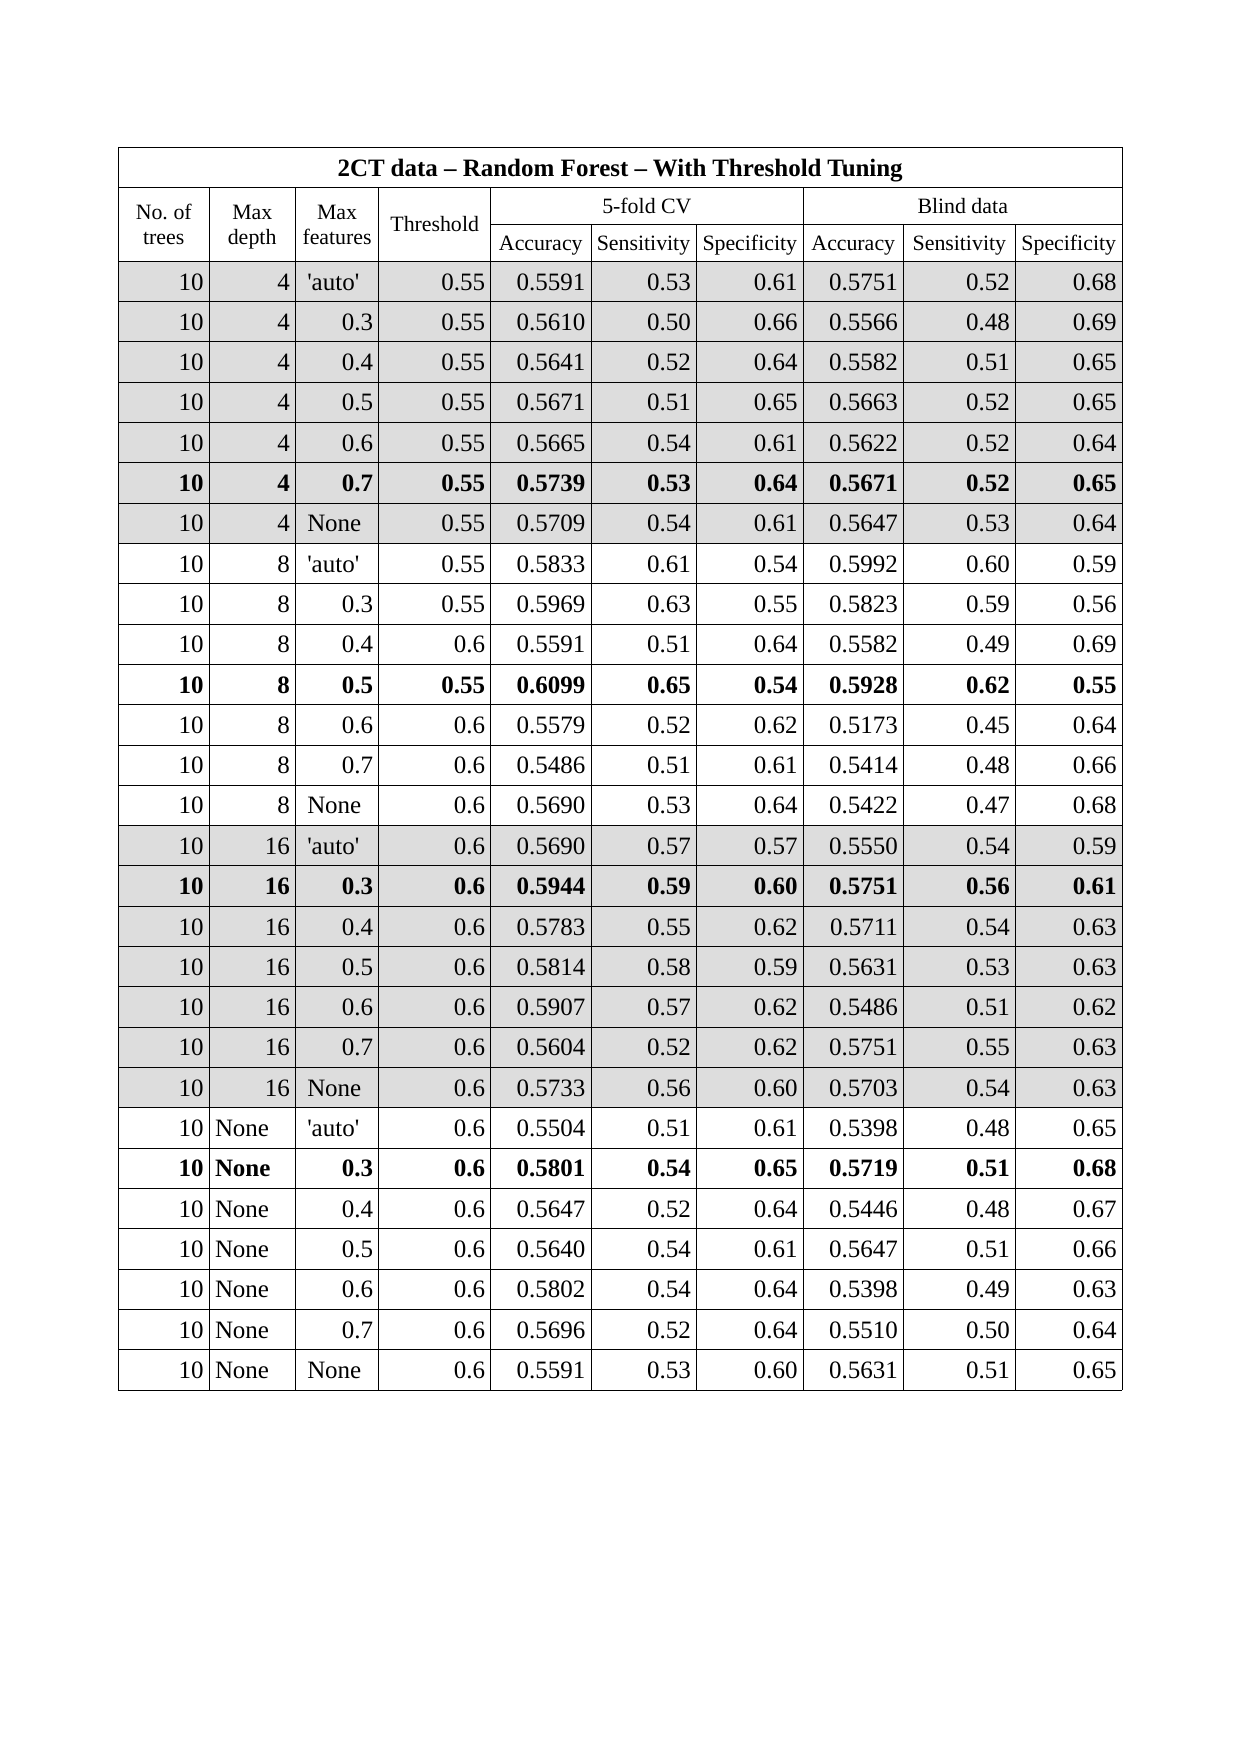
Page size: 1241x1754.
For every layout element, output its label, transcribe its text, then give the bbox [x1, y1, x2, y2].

table_cell None [296, 1068, 378, 1107]
table_cell 0.69 [1016, 625, 1122, 664]
table_cell 0.61 [592, 544, 696, 583]
table_cell 10 [119, 262, 209, 301]
table_cell 0.61 [697, 746, 803, 785]
table_cell 0.5640 [491, 1229, 591, 1268]
table_cell 0.5783 [491, 907, 591, 946]
table_cell 0.54 [592, 423, 696, 462]
table_cell 0.56 [1016, 584, 1122, 623]
table_cell 'auto' [296, 262, 378, 301]
table_cell 0.61 [697, 1229, 803, 1268]
table_cell 0.64 [697, 786, 803, 825]
table_cell 0.65 [1016, 342, 1122, 382]
table_cell 0.61 [697, 423, 803, 462]
table_cell 0.5690 [491, 826, 591, 865]
table_cell 0.64 [1016, 1310, 1122, 1349]
table_cell 0.56 [904, 866, 1015, 906]
table_cell 8 [210, 625, 295, 664]
table_cell 0.53 [904, 947, 1015, 986]
table_cell 8 [210, 746, 295, 785]
table_cell None [210, 1350, 295, 1389]
table_cell 0.6 [296, 1270, 378, 1309]
table_cell 0.5751 [804, 262, 903, 301]
table_cell 0.59 [1016, 826, 1122, 865]
table_cell 0.51 [904, 1229, 1015, 1268]
table_cell 0.3 [296, 866, 378, 906]
table_cell 16 [210, 947, 295, 986]
table_cell 0.65 [697, 1149, 803, 1188]
table_cell 0.5703 [804, 1068, 903, 1107]
table_cell 0.53 [592, 262, 696, 301]
table_cell 0.52 [904, 463, 1015, 503]
table_cell 4 [210, 423, 295, 462]
table_cell 4 [210, 302, 295, 341]
table_cell 0.51 [904, 342, 1015, 382]
table_cell 0.5663 [804, 383, 903, 422]
table_cell 0.48 [904, 1189, 1015, 1228]
table_cell 0.68 [1016, 786, 1122, 825]
table_cell 'auto' [296, 826, 378, 865]
table_cell 16 [210, 826, 295, 865]
table_cell 4 [210, 383, 295, 422]
table_cell 0.5622 [804, 423, 903, 462]
table_cell 0.6 [379, 1229, 490, 1268]
table_cell 0.61 [697, 1108, 803, 1148]
table_cell 0.64 [1016, 705, 1122, 744]
table_cell 0.69 [1016, 302, 1122, 341]
table_cell 10 [119, 705, 209, 744]
table_cell 0.54 [592, 1270, 696, 1309]
table_cell 0.63 [1016, 947, 1122, 986]
table_cell 0.6 [296, 423, 378, 462]
table_cell 0.59 [1016, 544, 1122, 583]
table_cell 0.55 [379, 342, 490, 382]
table_cell Sensitivity [592, 225, 696, 261]
table_cell 0.3 [296, 1149, 378, 1188]
table_cell 0.52 [904, 423, 1015, 462]
table_cell 0.5801 [491, 1149, 591, 1188]
table_cell 0.5398 [804, 1108, 903, 1148]
table_cell 0.50 [904, 1310, 1015, 1349]
table_cell Specificity [1016, 225, 1122, 261]
table_cell 0.5582 [804, 625, 903, 664]
table_cell 0.5550 [804, 826, 903, 865]
table_cell 0.6 [379, 746, 490, 785]
table_cell 0.5690 [491, 786, 591, 825]
table_cell 0.48 [904, 302, 1015, 341]
table_cell 0.54 [904, 1068, 1015, 1107]
table_cell 0.66 [697, 302, 803, 341]
table_cell 0.5665 [491, 423, 591, 462]
table_cell 0.62 [697, 987, 803, 1027]
table_cell 0.7 [296, 1028, 378, 1067]
table_cell 10 [119, 1028, 209, 1067]
table_cell 0.5823 [804, 584, 903, 623]
table_cell 0.60 [904, 544, 1015, 583]
table_cell 4 [210, 504, 295, 543]
table_cell 0.63 [592, 584, 696, 623]
table_cell 0.63 [1016, 1068, 1122, 1107]
table_cell 0.55 [379, 383, 490, 422]
table_cell 0.56 [592, 1068, 696, 1107]
table_cell 0.5504 [491, 1108, 591, 1148]
table_cell 8 [210, 786, 295, 825]
table_cell 0.6 [379, 705, 490, 744]
table_cell 0.60 [697, 1068, 803, 1107]
table_cell Threshold [379, 188, 490, 261]
table_cell 0.6 [379, 826, 490, 865]
table_cell 8 [210, 544, 295, 583]
table_cell Accuracy [491, 225, 591, 261]
table_cell 0.59 [697, 947, 803, 986]
table_cell 10 [119, 987, 209, 1027]
table_cell 0.68 [1016, 262, 1122, 301]
table_cell Max features [296, 188, 378, 261]
table_cell 0.65 [1016, 383, 1122, 422]
table_cell 10 [119, 1229, 209, 1268]
table_cell 0.6 [379, 1189, 490, 1228]
table_cell 0.5 [296, 947, 378, 986]
table_cell 0.63 [1016, 1270, 1122, 1309]
table_cell 10 [119, 1189, 209, 1228]
table_cell 0.6 [379, 947, 490, 986]
table_cell 0.62 [697, 1028, 803, 1067]
table_cell 10 [119, 302, 209, 341]
table_cell 0.4 [296, 1189, 378, 1228]
table_cell 0.5647 [491, 1189, 591, 1228]
table_cell 0.54 [697, 544, 803, 583]
table_cell 0.59 [904, 584, 1015, 623]
table_cell 0.5173 [804, 705, 903, 744]
table_cell 0.6 [379, 1270, 490, 1309]
table_cell 0.5 [296, 665, 378, 704]
table_cell 10 [119, 463, 209, 503]
table_cell 0.65 [1016, 463, 1122, 503]
table_cell 0.5647 [804, 504, 903, 543]
table_cell 0.5 [296, 1229, 378, 1268]
table_cell 10 [119, 786, 209, 825]
table_cell 0.62 [697, 705, 803, 744]
table_cell 16 [210, 907, 295, 946]
table_cell 0.6 [379, 907, 490, 946]
table_cell 0.6 [379, 866, 490, 906]
table_cell 0.5992 [804, 544, 903, 583]
table_cell 0.5969 [491, 584, 591, 623]
table_cell 0.55 [592, 907, 696, 946]
table_cell None [210, 1189, 295, 1228]
table_cell 0.54 [904, 826, 1015, 865]
table_cell 0.5604 [491, 1028, 591, 1067]
table_cell 0.50 [592, 302, 696, 341]
table_cell 0.52 [592, 1028, 696, 1067]
table_cell 0.57 [592, 826, 696, 865]
table_cell 0.7 [296, 1310, 378, 1349]
table_cell 0.5631 [804, 947, 903, 986]
table_cell 0.64 [1016, 423, 1122, 462]
table_cell 0.64 [697, 1310, 803, 1349]
table_cell 10 [119, 1350, 209, 1389]
table_cell 0.55 [1016, 665, 1122, 704]
table_cell 10 [119, 866, 209, 906]
table_cell None [296, 786, 378, 825]
table_cell 0.64 [697, 1189, 803, 1228]
table_cell 4 [210, 463, 295, 503]
table_cell 10 [119, 1068, 209, 1107]
table_cell 0.5719 [804, 1149, 903, 1188]
table_cell 0.5591 [491, 262, 591, 301]
table_cell 16 [210, 1028, 295, 1067]
table_cell 0.54 [592, 1229, 696, 1268]
table_cell 0.5591 [491, 625, 591, 664]
table_cell 0.64 [1016, 504, 1122, 543]
table_cell 16 [210, 866, 295, 906]
table_cell 0.65 [1016, 1350, 1122, 1389]
table_cell 0.51 [904, 1149, 1015, 1188]
table_cell 0.5414 [804, 746, 903, 785]
table_cell 0.68 [1016, 1149, 1122, 1188]
table_cell 10 [119, 826, 209, 865]
table_cell None [210, 1310, 295, 1349]
table_cell 0.5610 [491, 302, 591, 341]
table_cell 0.5422 [804, 786, 903, 825]
table_cell None [210, 1108, 295, 1148]
table_cell 0.51 [592, 746, 696, 785]
table_cell 0.5928 [804, 665, 903, 704]
table_cell 0.51 [592, 625, 696, 664]
table_cell 0.55 [379, 504, 490, 543]
table_cell 10 [119, 1270, 209, 1309]
table_cell 0.5566 [804, 302, 903, 341]
table_cell 0.48 [904, 1108, 1015, 1148]
table_cell None [296, 1350, 378, 1389]
table_cell 10 [119, 947, 209, 986]
table_cell 0.6 [379, 625, 490, 664]
table_cell 0.49 [904, 1270, 1015, 1309]
table_cell 0.55 [379, 262, 490, 301]
table_cell 0.5833 [491, 544, 591, 583]
table_cell 0.6099 [491, 665, 591, 704]
table_cell 0.54 [592, 1149, 696, 1188]
table_cell 0.5671 [804, 463, 903, 503]
table_cell None [210, 1270, 295, 1309]
table_cell 10 [119, 1310, 209, 1349]
table_cell 0.6 [296, 987, 378, 1027]
table_cell 0.58 [592, 947, 696, 986]
table_cell 0.52 [904, 262, 1015, 301]
table_cell 8 [210, 705, 295, 744]
table_cell 0.54 [592, 504, 696, 543]
table_cell 0.48 [904, 746, 1015, 785]
table_cell Specificity [697, 225, 803, 261]
table_cell None [296, 504, 378, 543]
table_cell 0.51 [904, 1350, 1015, 1389]
table_cell 0.5711 [804, 907, 903, 946]
table_cell 0.52 [592, 1189, 696, 1228]
table_cell 0.6 [379, 1350, 490, 1389]
table_cell 0.59 [592, 866, 696, 906]
table_cell 0.6 [379, 987, 490, 1027]
table_cell 0.62 [1016, 987, 1122, 1027]
table_cell 0.53 [592, 1350, 696, 1389]
table_cell 0.51 [592, 1108, 696, 1148]
table_cell 4 [210, 262, 295, 301]
table_header 2CT data – Random Forest – With Threshold Tuning [119, 148, 1122, 187]
table_cell 0.5579 [491, 705, 591, 744]
table_cell 10 [119, 383, 209, 422]
table_cell 10 [119, 504, 209, 543]
table_cell 0.5446 [804, 1189, 903, 1228]
table_cell 10 [119, 544, 209, 583]
table_cell 0.5739 [491, 463, 591, 503]
table_cell 0.55 [379, 302, 490, 341]
table_cell 10 [119, 665, 209, 704]
table_cell 0.52 [592, 342, 696, 382]
table_cell 0.60 [697, 1350, 803, 1389]
table_cell 0.54 [904, 907, 1015, 946]
table_cell 0.5696 [491, 1310, 591, 1349]
table_cell 10 [119, 907, 209, 946]
table_cell 0.6 [379, 1310, 490, 1349]
table_cell 0.60 [697, 866, 803, 906]
table_cell 0.5944 [491, 866, 591, 906]
table_cell 0.45 [904, 705, 1015, 744]
table_cell 0.51 [904, 987, 1015, 1027]
table_cell 0.65 [1016, 1108, 1122, 1148]
table_cell 0.53 [592, 463, 696, 503]
table_cell No. of trees [119, 188, 209, 261]
table_cell 0.5486 [804, 987, 903, 1027]
table_cell 10 [119, 584, 209, 623]
table_cell 10 [119, 423, 209, 462]
table_cell 0.5751 [804, 1028, 903, 1067]
table_cell 0.5802 [491, 1270, 591, 1309]
table_cell 0.5751 [804, 866, 903, 906]
table_cell 0.55 [379, 584, 490, 623]
table_cell None [210, 1149, 295, 1188]
table_cell Blind data [804, 188, 1122, 224]
table_cell 0.55 [904, 1028, 1015, 1067]
table_cell 16 [210, 1068, 295, 1107]
table_cell 0.55 [379, 463, 490, 503]
table_cell 0.61 [697, 262, 803, 301]
table_cell 0.54 [697, 665, 803, 704]
table_cell 0.55 [697, 584, 803, 623]
table_cell 0.62 [697, 907, 803, 946]
table_cell 0.64 [697, 625, 803, 664]
table_cell 0.4 [296, 342, 378, 382]
table_cell 0.5641 [491, 342, 591, 382]
table_cell 16 [210, 987, 295, 1027]
table_cell 0.5671 [491, 383, 591, 422]
table_cell 0.52 [592, 705, 696, 744]
table_cell 5-fold CV [491, 188, 803, 224]
table_cell 'auto' [296, 544, 378, 583]
table_cell 10 [119, 1149, 209, 1188]
table_cell 0.5631 [804, 1350, 903, 1389]
table_cell 0.5733 [491, 1068, 591, 1107]
table_cell 0.5582 [804, 342, 903, 382]
table_cell 0.55 [379, 544, 490, 583]
table_cell 0.57 [697, 826, 803, 865]
table_cell 0.6 [296, 705, 378, 744]
table_cell None [210, 1229, 295, 1268]
table_cell Max depth [210, 188, 295, 261]
table_cell 0.6 [379, 1068, 490, 1107]
table_cell Sensitivity [904, 225, 1015, 261]
table_cell 0.5814 [491, 947, 591, 986]
table_cell 4 [210, 342, 295, 382]
table_cell 0.5398 [804, 1270, 903, 1309]
table_cell 0.55 [379, 665, 490, 704]
table_cell 0.3 [296, 584, 378, 623]
table_cell 0.64 [697, 463, 803, 503]
table_cell 0.49 [904, 625, 1015, 664]
table_cell 0.67 [1016, 1189, 1122, 1228]
table_cell 10 [119, 1108, 209, 1148]
table_cell 0.51 [592, 383, 696, 422]
table_cell 0.5591 [491, 1350, 591, 1389]
table_cell 0.5510 [804, 1310, 903, 1349]
table_cell 0.55 [379, 423, 490, 462]
table_cell 0.53 [904, 504, 1015, 543]
table_cell 0.66 [1016, 746, 1122, 785]
table_cell 0.64 [697, 1270, 803, 1309]
table_cell 0.4 [296, 625, 378, 664]
table_cell Accuracy [804, 225, 903, 261]
table_cell 0.5907 [491, 987, 591, 1027]
table_cell 10 [119, 625, 209, 664]
table_cell 0.53 [592, 786, 696, 825]
table_cell 0.6 [379, 1108, 490, 1148]
table_cell 'auto' [296, 1108, 378, 1148]
table_cell 0.63 [1016, 1028, 1122, 1067]
table_cell 0.6 [379, 1028, 490, 1067]
table_cell 0.65 [697, 383, 803, 422]
table_cell 8 [210, 584, 295, 623]
table_cell 0.61 [697, 504, 803, 543]
table_cell 0.63 [1016, 907, 1122, 946]
table_cell 0.5647 [804, 1229, 903, 1268]
table_cell 0.52 [904, 383, 1015, 422]
table_cell 0.64 [697, 342, 803, 382]
table_cell 0.3 [296, 302, 378, 341]
table_cell 0.6 [379, 786, 490, 825]
table_cell 0.6 [379, 1149, 490, 1188]
table_cell 0.57 [592, 987, 696, 1027]
table_cell 0.5 [296, 383, 378, 422]
table_cell 0.4 [296, 907, 378, 946]
table_cell 0.52 [592, 1310, 696, 1349]
table_cell 10 [119, 746, 209, 785]
table_cell 0.5709 [491, 504, 591, 543]
table_cell 0.5486 [491, 746, 591, 785]
table_cell 0.7 [296, 746, 378, 785]
table_cell 8 [210, 665, 295, 704]
table_cell 0.65 [592, 665, 696, 704]
table_cell 0.62 [904, 665, 1015, 704]
table_cell 0.61 [1016, 866, 1122, 906]
table_cell 0.66 [1016, 1229, 1122, 1268]
table_cell 0.47 [904, 786, 1015, 825]
table_cell 10 [119, 342, 209, 382]
table_cell 0.7 [296, 463, 378, 503]
